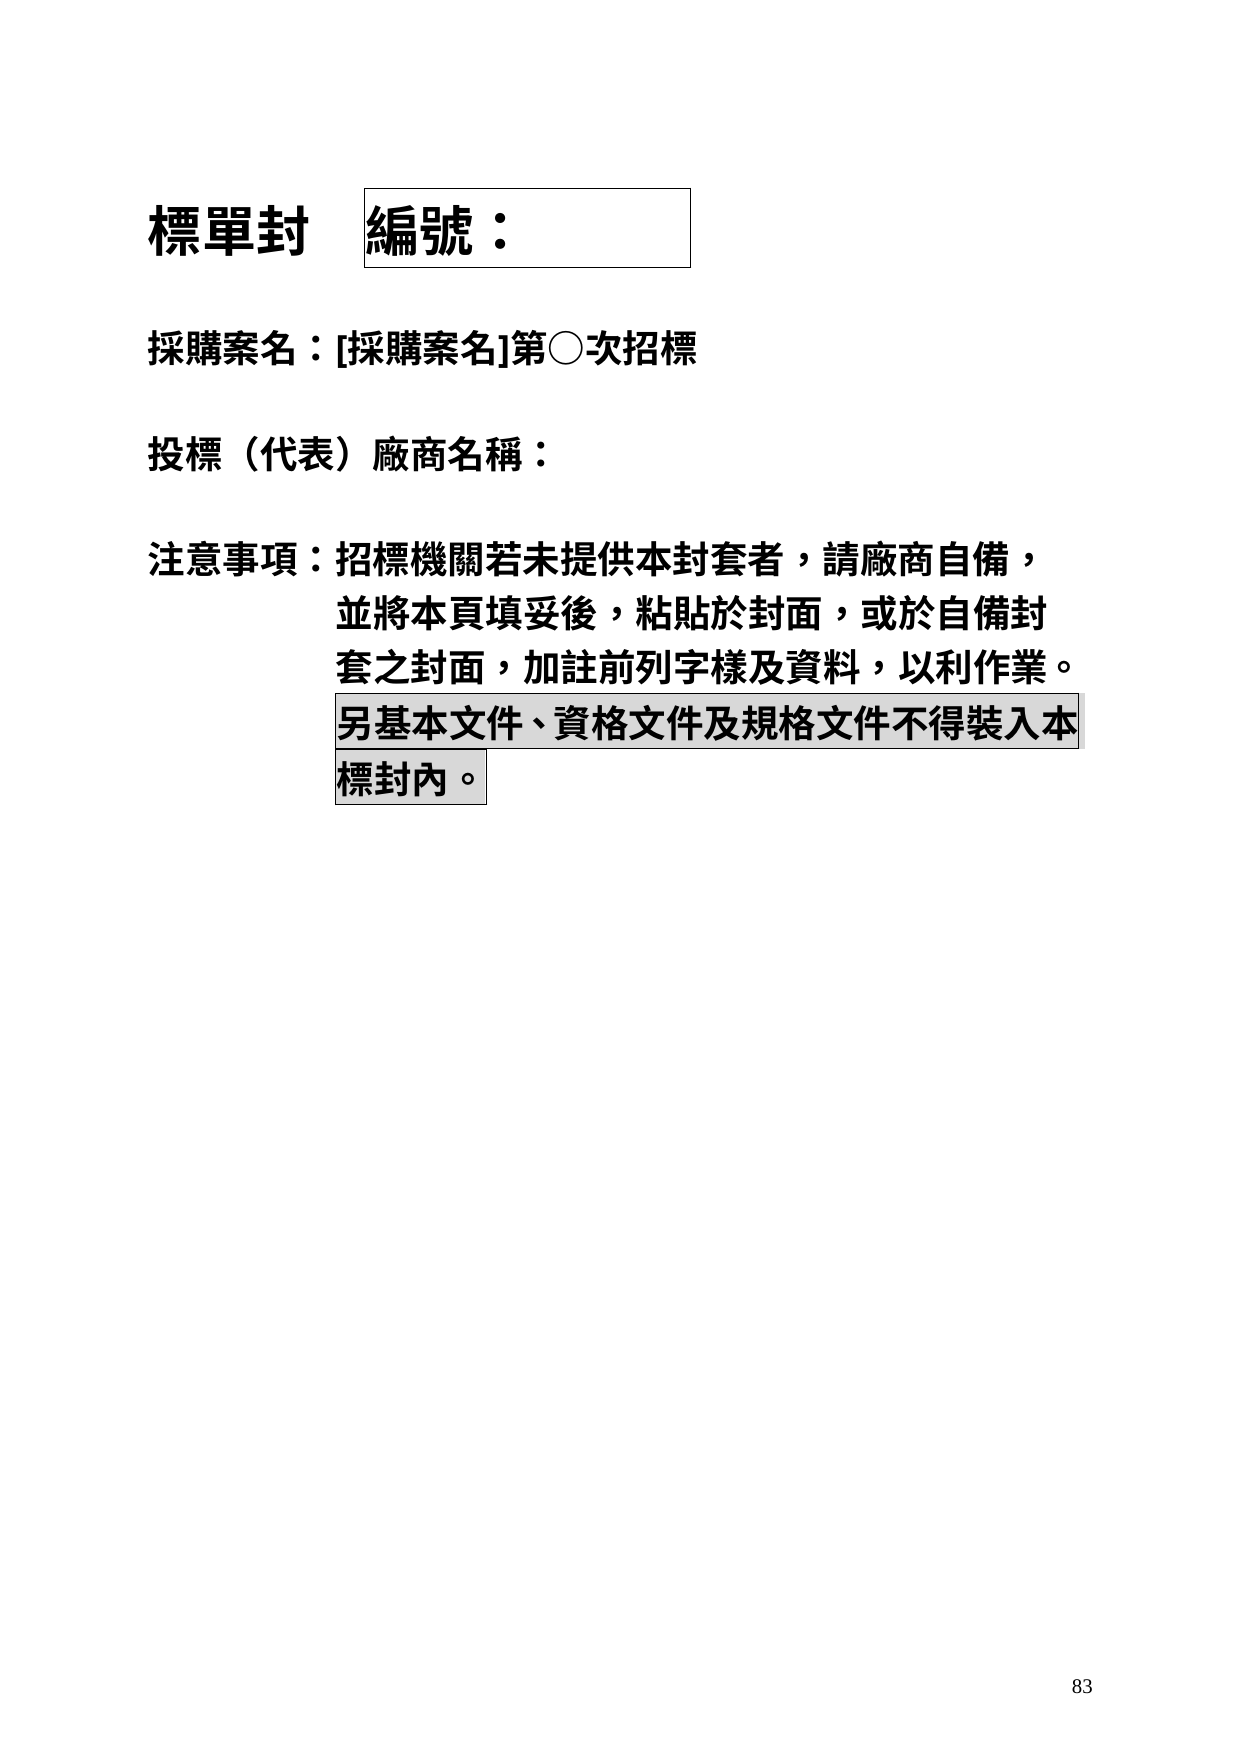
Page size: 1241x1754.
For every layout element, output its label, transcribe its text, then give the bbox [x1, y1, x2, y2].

text 投標（代表）廠商名稱： [148, 424, 1079, 479]
text 採購案名：[採購案名]第○次招標 [148, 319, 1079, 373]
text [691, 187, 1079, 268]
text 注意事項：招標機關若未提供本封套者，請廠商自備，並將本頁填妥後，粘貼於封面，或於自備封套之封面，加註前列字樣及資料，以利作業。 另基本文件、資格文件及規格文件不得裝入本標封內。 [148, 530, 1079, 805]
text 標單封 編號： [148, 187, 690, 268]
